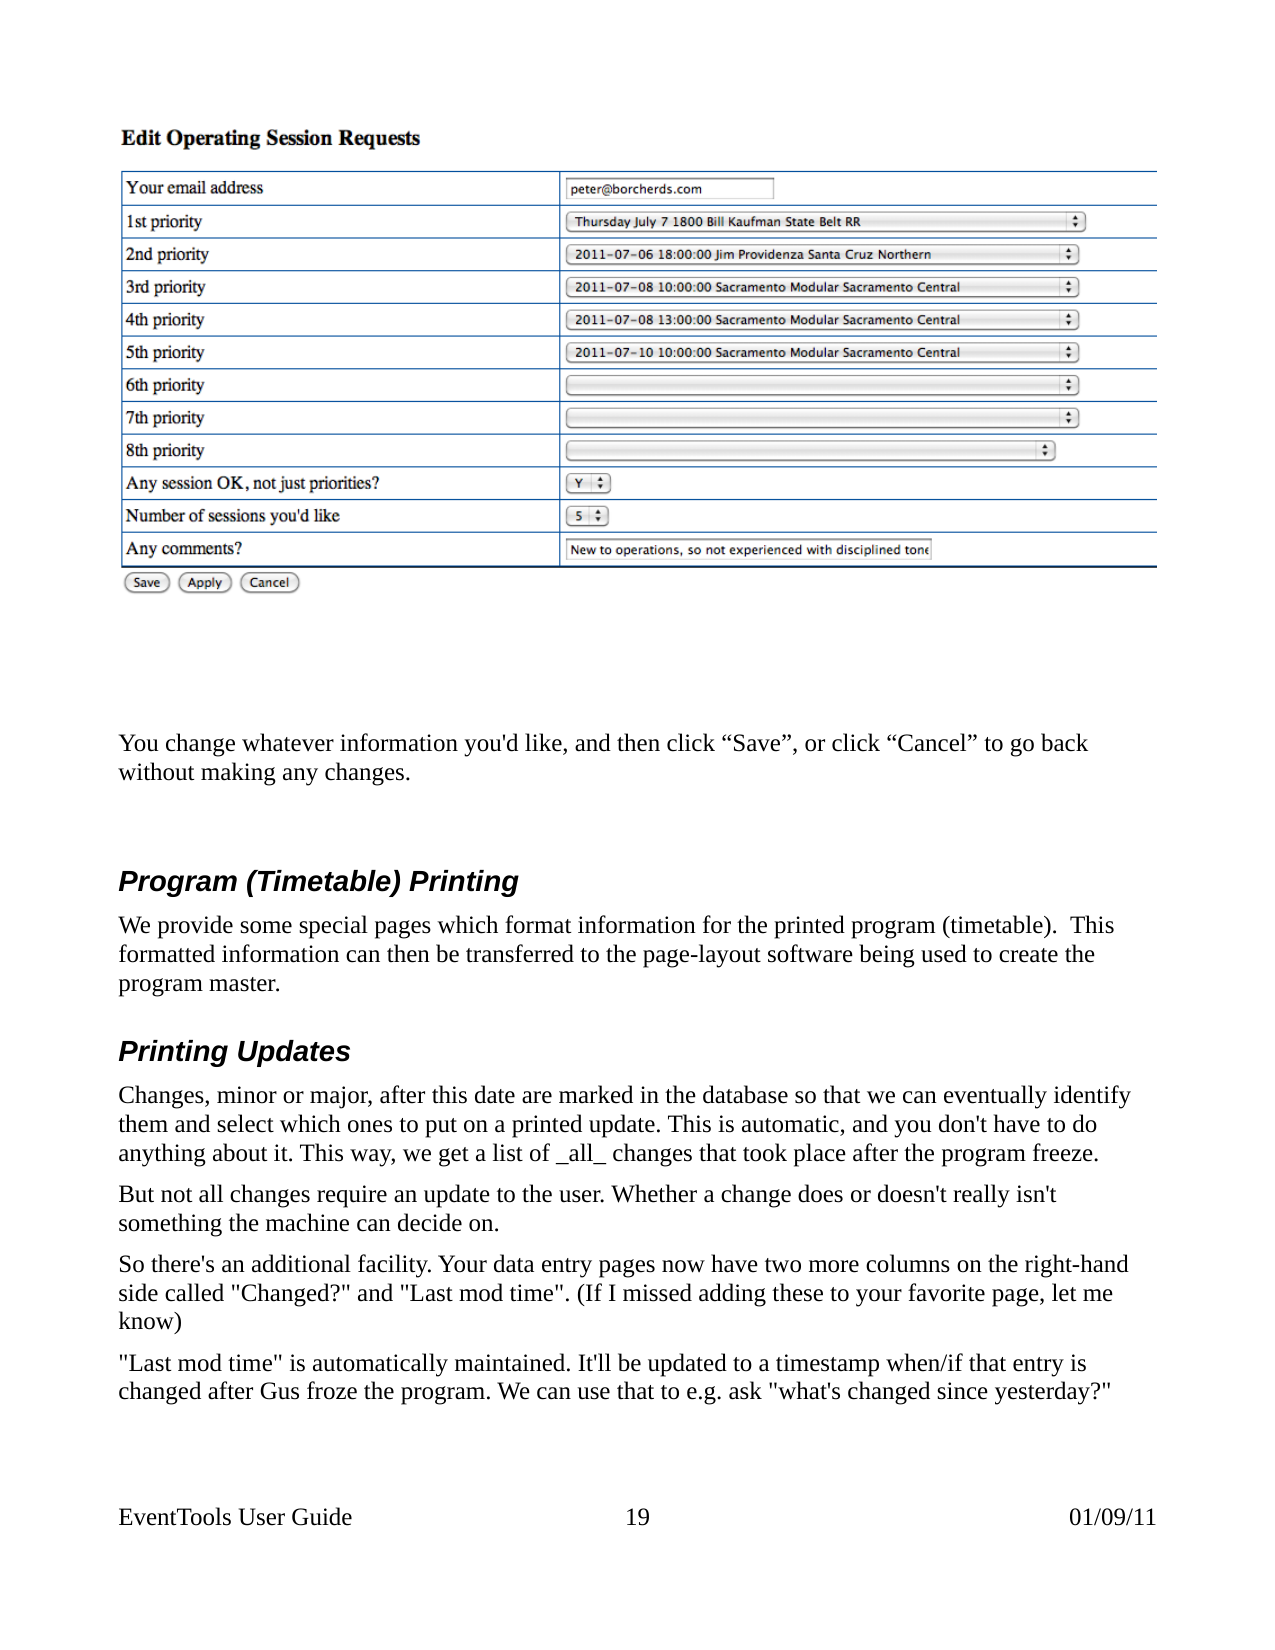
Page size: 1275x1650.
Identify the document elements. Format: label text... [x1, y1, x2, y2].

subtitle Program (Timetable) Printing [118, 864, 1157, 898]
text You change whatever information you'd like, and then click “Save”, or click “Cancel” to go back without making any changes. [118, 728, 1157, 786]
picture [118, 118, 1157, 605]
text So there's an additional facility. Your data entry pages now have two more columns on the right-hand side called "Changed?" and "Last mod time". (If I missed adding these to your favorite page, let me know) [118, 1249, 1157, 1335]
text We provide some special pages which format information for the printed program (timetable). This formatted information can then be transferred to the page-layout software being used to create the program master. [118, 910, 1157, 997]
text "Last mod time" is automatically maintained. It'll be updated to a timestamp when/if that entry is changed after Gus froze the program. We can use that to e.g. ask "what's changed since yesterday?" [118, 1348, 1157, 1405]
subtitle Printing Updates [118, 1034, 1157, 1068]
text Changes, minor or major, after this date are marked in the database so that we can eventually identify them and select which ones to put on a printed update. This is automatic, and you don't have to do anything about it. This way, we get a list of _all_ changes that took place after the program freeze. [118, 1080, 1157, 1166]
text But not all changes require an update to the user. Whether a change does or doesn't really isn't something the machine can decide on. [118, 1179, 1157, 1236]
